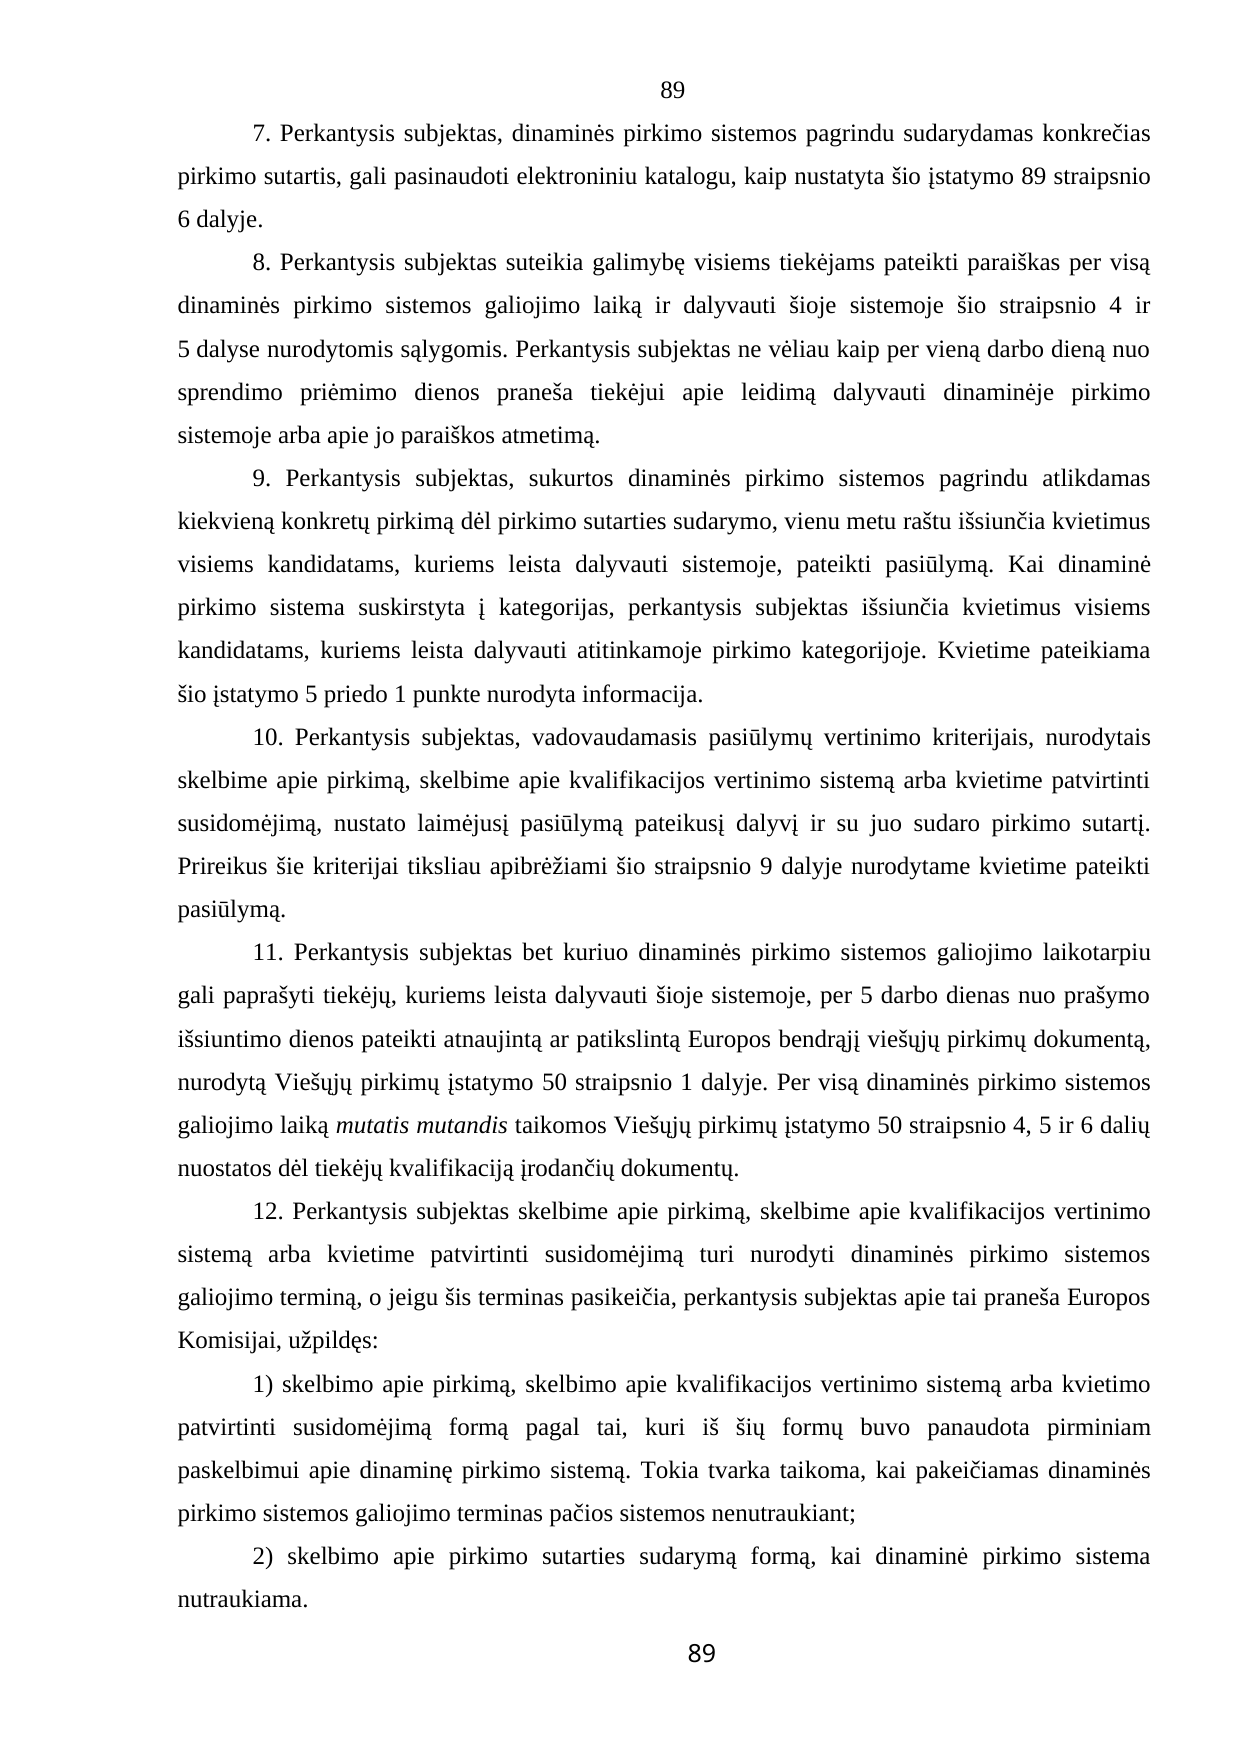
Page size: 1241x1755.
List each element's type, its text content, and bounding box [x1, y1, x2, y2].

text 1) skelbimo apie pirkimą, skelbimo apie kvalifikacijos vertinimo sistemą arba kvietimo patvirtinti susidomėjimą formą pagal tai, kuri iš šių formų buvo panaudota pirminiam paskelbimui apie dinaminę pirkimo sistemą. Tokia tvarka taikoma, kai pakeičiamas dinaminės pirkimo sistemos galiojimo terminas pačios sistemos nenutraukiant; [177, 1369, 1152, 1527]
text 2) skelbimo apie pirkimo sutarties sudarymą formą, kai dinaminė pirkimo sistema nutraukiama. [177, 1541, 1152, 1613]
text 11. Perkantysis subjektas bet kuriuo dinaminės pirkimo sistemos galiojimo laikotarpiu gali paprašyti tiekėjų, kuriems leista dalyvauti šioje sistemoje, per 5 darbo dienas nuo prašymo išsiuntimo dienos pateikti atnaujintą ar patikslintą Europos bendrąjį viešųjų pirkimų dokumentą, nurodytą Viešųjų pirkimų įstatymo 50 straipsnio 1 dalyje. Per visą dinaminės pirkimo sistemos galiojimo laiką mutatis mutandis taikomos Viešųjų pirkimų įstatymo 50 straipsnio 4, 5 ir 6 dalių nuostatos dėl tiekėjų kvalifikaciją įrodančių dokumentų. [177, 937, 1152, 1182]
text 9. Perkantysis subjektas, sukurtos dinaminės pirkimo sistemos pagrindu atlikdamas kiekvieną konkretų pirkimą dėl pirkimo sutarties sudarymo, vienu metu raštu išsiunčia kvietimus visiems kandidatams, kuriems leista dalyvauti sistemoje, pateikti pasiūlymą. Kai dinaminė pirkimo sistema suskirstyta į kategorijas, perkantysis subjektas išsiunčia kvietimus visiems kandidatams, kuriems leista dalyvauti atitinkamoje pirkimo kategorijoje. Kvietime pateikiama šio įstatymo 5 priedo 1 punkte nurodyta informacija. [177, 463, 1152, 707]
text 10. Perkantysis subjektas, vadovaudamasis pasiūlymų vertinimo kriterijais, nurodytais skelbime apie pirkimą, skelbime apie kvalifikacijos vertinimo sistemą arba kvietime patvirtinti susidomėjimą, nustato laimėjusį pasiūlymą pateikusį dalyvį ir su juo sudaro pirkimo sutartį. Prireikus šie kriterijai tiksliau apibrėžiami šio straipsnio 9 dalyje nurodytame kvietime pateikti pasiūlymą. [177, 722, 1152, 923]
text 7. Perkantysis subjektas, dinaminės pirkimo sistemos pagrindu sudarydamas konkrečias pirkimo sutartis, gali pasinaudoti elektroniniu katalogu, kaip nustatyta šio įstatymo 89 straipsnio 6 dalyje. [177, 118, 1152, 233]
text 8. Perkantysis subjektas suteikia galimybę visiems tiekėjams pateikti paraiškas per visą dinaminės pirkimo sistemos galiojimo laiką ir dalyvauti šioje sistemoje šio straipsnio 4 ir 5 dalyse nurodytomis sąlygomis. Perkantysis subjektas ne vėliau kaip per vieną darbo dieną nuo sprendimo priėmimo dienos praneša tiekėjui apie leidimą dalyvauti dinaminėje pirkimo sistemoje arba apie jo paraiškos atmetimą. [177, 247, 1152, 449]
text 12. Perkantysis subjektas skelbime apie pirkimą, skelbime apie kvalifikacijos vertinimo sistemą arba kvietime patvirtinti susidomėjimą turi nurodyti dinaminės pirkimo sistemos galiojimo terminą, o jeigu šis terminas pasikeičia, perkantysis subjektas apie tai praneša Europos Komisijai, užpildęs: [177, 1196, 1152, 1354]
